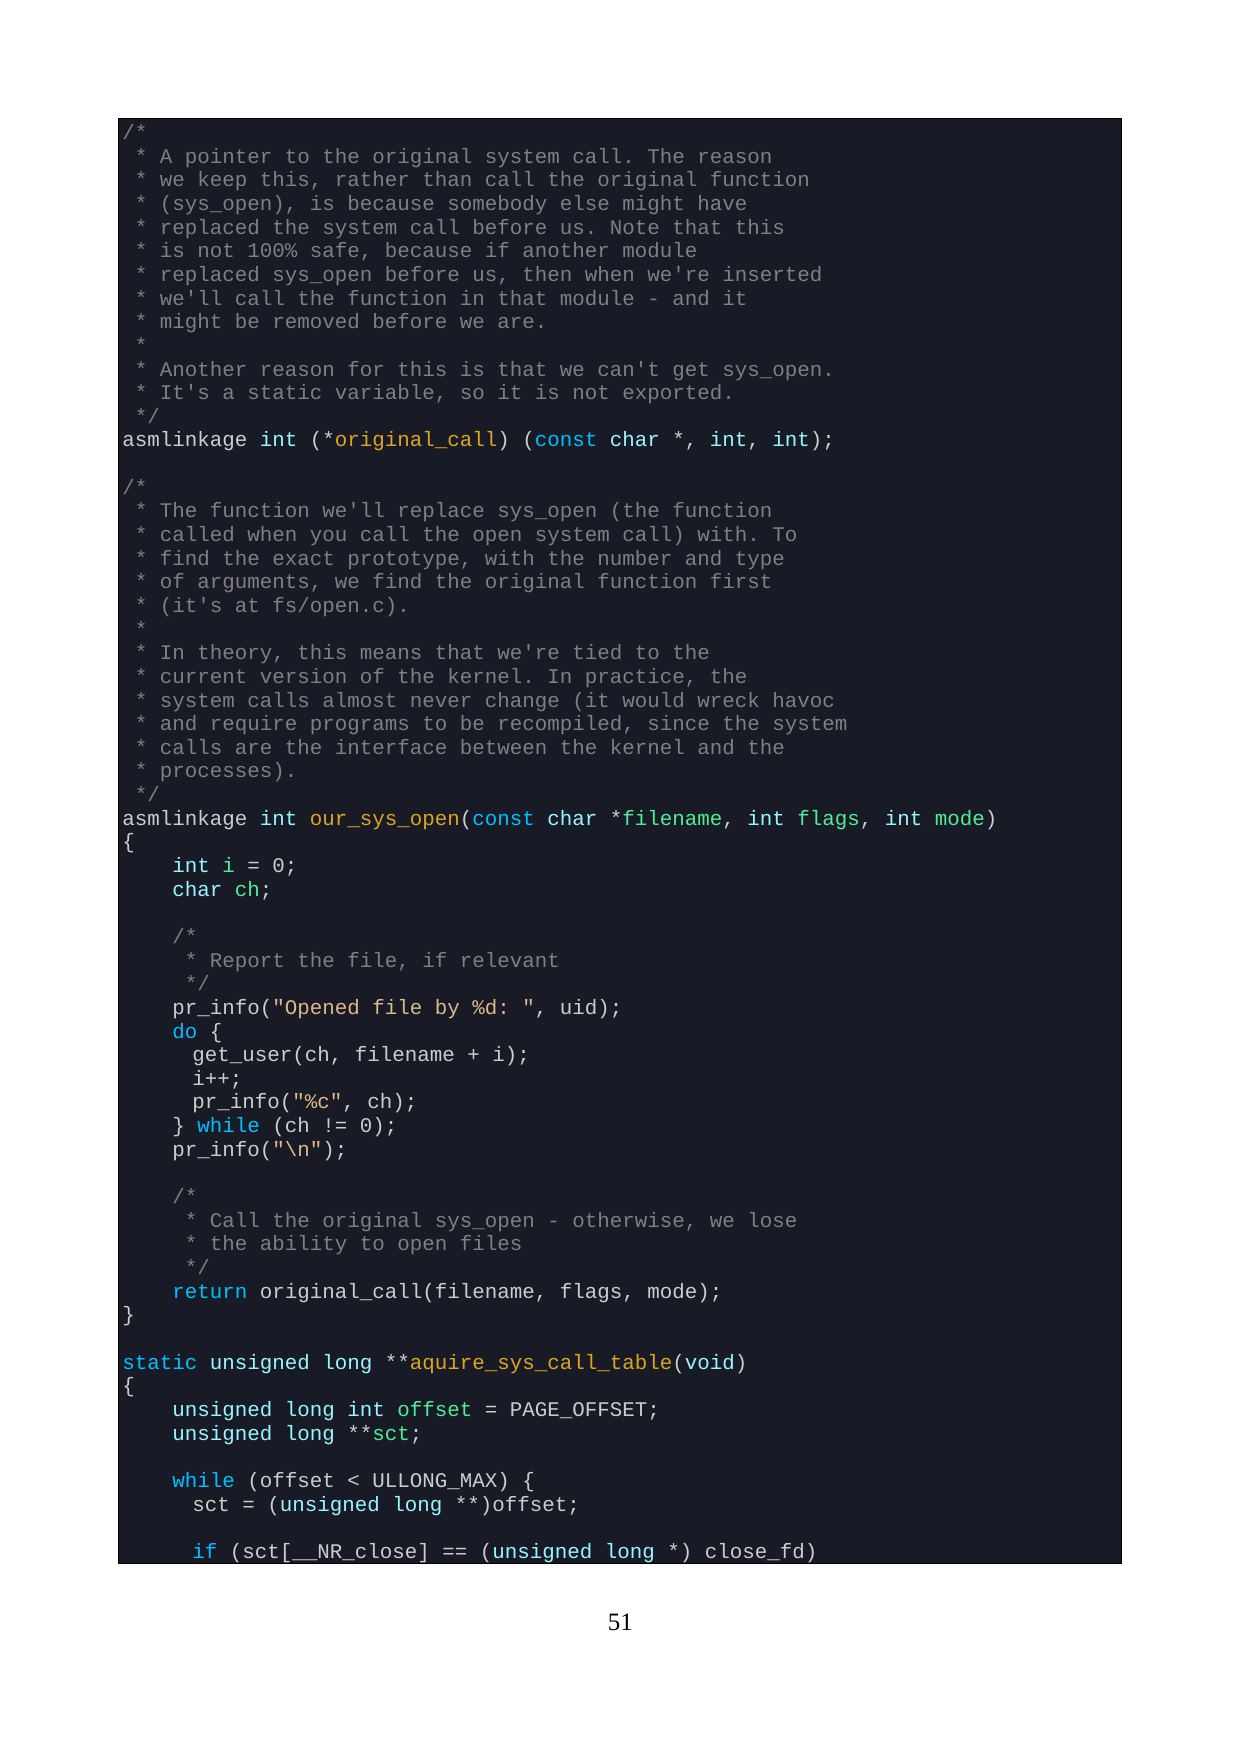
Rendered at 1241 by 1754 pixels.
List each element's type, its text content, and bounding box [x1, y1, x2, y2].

text /* [119, 119, 1121, 142]
text /* [119, 473, 1121, 496]
text * is not 100% safe, because if another module [119, 236, 1121, 260]
text * A pointer to the original system call. The reason [119, 142, 1121, 165]
text * Call the original sys_open - otherwise, we lose [119, 1206, 1121, 1229]
text pr_info("%c", ch); [119, 1088, 1121, 1111]
text pr_info("\n"); [119, 1135, 1121, 1158]
text * The function we'll replace sys_open (the function [119, 496, 1121, 520]
text return original_call(filename, flags, mode); [119, 1277, 1121, 1300]
text * In theory, this means that we're tied to the [119, 638, 1121, 662]
text * we keep this, rather than call the original function [119, 165, 1121, 189]
text asmlinkage int our_sys_open(const char *filename, int flags, int mode) [119, 804, 1121, 827]
text } [119, 1300, 1121, 1324]
text * find the exact prototype, with the number and type [119, 544, 1121, 567]
text * might be removed before we are. [119, 307, 1121, 331]
text do { [119, 1017, 1121, 1040]
text * called when you call the open system call) with. To [119, 520, 1121, 544]
text char ch; [119, 875, 1121, 898]
text * (sys_open), is because somebody else might have [119, 189, 1121, 213]
text pr_info("Opened file by %d: ", uid); [119, 993, 1121, 1017]
text */ [119, 402, 1121, 426]
text * system calls almost never change (it would wreck havoc [119, 686, 1121, 709]
text sct = (unsigned long **)offset; [119, 1489, 1121, 1513]
text asmlinkage int (*original_call) (const char *, int, int); [119, 426, 1121, 449]
text * [119, 331, 1121, 354]
text i++; [119, 1064, 1121, 1088]
text get_user(ch, filename + i); [119, 1040, 1121, 1064]
text * It's a static variable, so it is not exported. [119, 378, 1121, 402]
text * replaced the system call before us. Note that this [119, 213, 1121, 236]
text unsigned long int offset = PAGE_OFFSET; [119, 1395, 1121, 1419]
text * Another reason for this is that we can't get sys_open. [119, 354, 1121, 378]
text * [119, 615, 1121, 638]
text * calls are the interface between the kernel and the [119, 733, 1121, 757]
text * and require programs to be recompiled, since the system [119, 709, 1121, 733]
text * replaced sys_open before us, then when we're inserted [119, 260, 1121, 284]
text * the ability to open files [119, 1229, 1121, 1253]
text */ [119, 780, 1121, 804]
text } while (ch != 0); [119, 1111, 1121, 1135]
text * we'll call the function in that module - and it [119, 284, 1121, 307]
text * (it's at fs/open.c). [119, 591, 1121, 615]
text * processes). [119, 757, 1121, 780]
text unsigned long **sct; [119, 1419, 1121, 1442]
text /* [119, 922, 1121, 946]
text /* [119, 1182, 1121, 1206]
text */ [119, 1253, 1121, 1277]
text */ [119, 969, 1121, 993]
text * of arguments, we find the original function first [119, 567, 1121, 591]
text * current version of the kernel. In practice, the [119, 662, 1121, 686]
text { [119, 827, 1121, 851]
text { [119, 1371, 1121, 1395]
text int i = 0; [119, 851, 1121, 875]
text * Report the file, if relevant [119, 946, 1121, 969]
text if (sct[__NR_close] == (unsigned long *) close_fd) [119, 1537, 1121, 1563]
text while (offset < ULLONG_MAX) { [119, 1466, 1121, 1489]
text static unsigned long **aquire_sys_call_table(void) [119, 1348, 1121, 1371]
